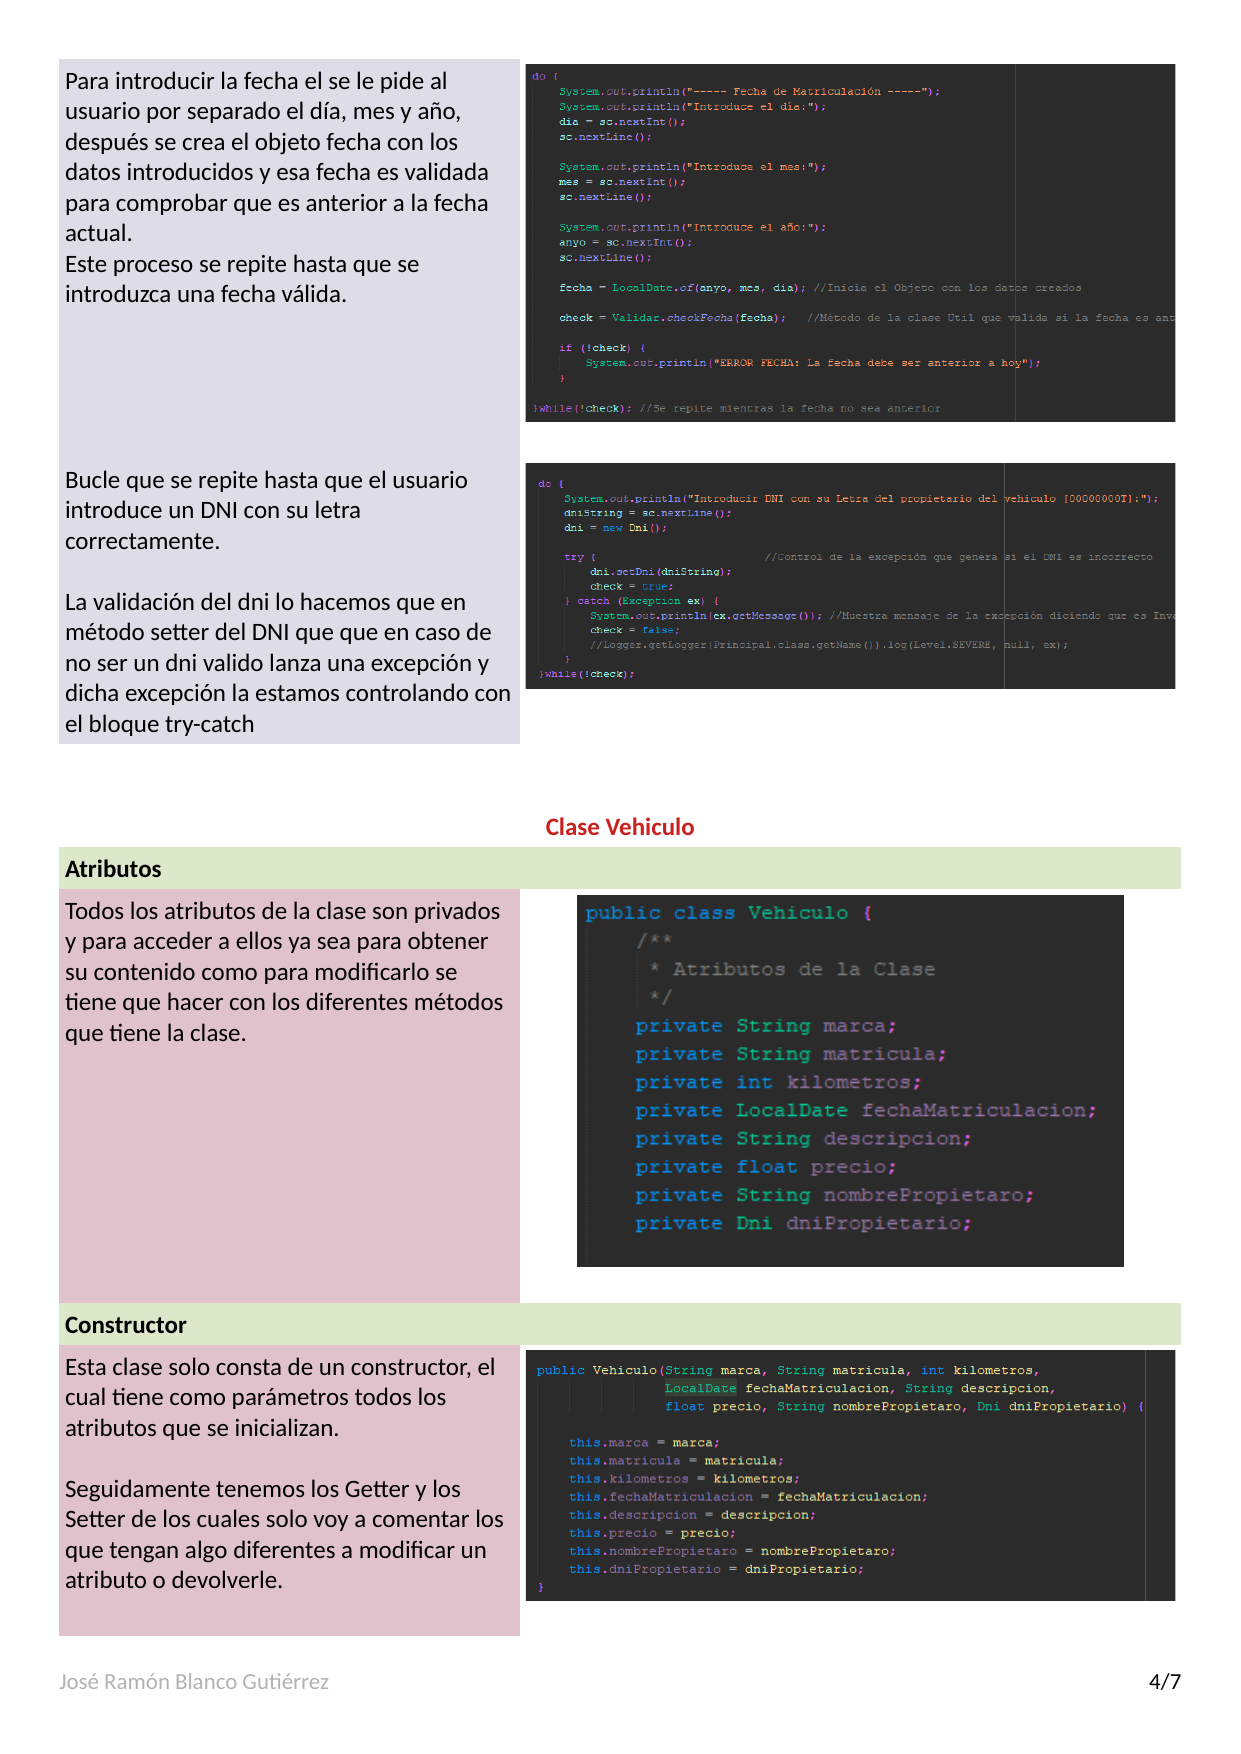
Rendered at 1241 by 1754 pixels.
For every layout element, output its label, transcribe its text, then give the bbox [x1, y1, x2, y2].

table_cell [520, 1345, 1181, 1636]
picture [525, 1350, 1176, 1601]
picture [525, 64, 1176, 422]
picture [525, 463, 1176, 689]
table_cell [520, 458, 1181, 744]
table_cell Esta clase solo consta de un constructor, el cual tiene como parámetros todos los atributos que se inicializan. Seguidamente tenemos los Getter y los Setter de los cuales solo voy a comentar los que tengan algo diferentes a modificar un atributo o devolverle. [59, 1345, 520, 1636]
table_cell [520, 889, 1181, 1303]
table_cell [520, 59, 1181, 458]
table_cell Para introducir la fecha el se le pide al usuario por separado el día, mes y año, después se crea el objeto fecha con los datos introducidos y esa fecha es validada para comprobar que es anterior a la fecha actual. Este proceso se repite hasta que se introduzca una fecha válida. [59, 59, 520, 458]
table_cell Todos los atributos de la clase son privados y para acceder a ellos ya sea para obtener su contenido como para modificarlo se tiene que hacer con los diferentes métodos que tiene la clase. [59, 889, 520, 1303]
table_cell Atributos [59, 847, 1181, 889]
picture [577, 895, 1124, 1267]
table_cell Bucle que se repite hasta que el usuario introduce un DNI con su letra correctamente. La validación del dni lo hacemos que en método setter del DNI que que en caso de no ser un dni valido lanza una excepción y dicha excepción la estamos controlando con el bloque try-catch [59, 458, 520, 744]
table_header Clase Vehiculo [59, 805, 1181, 847]
table_cell Constructor [59, 1303, 1181, 1345]
